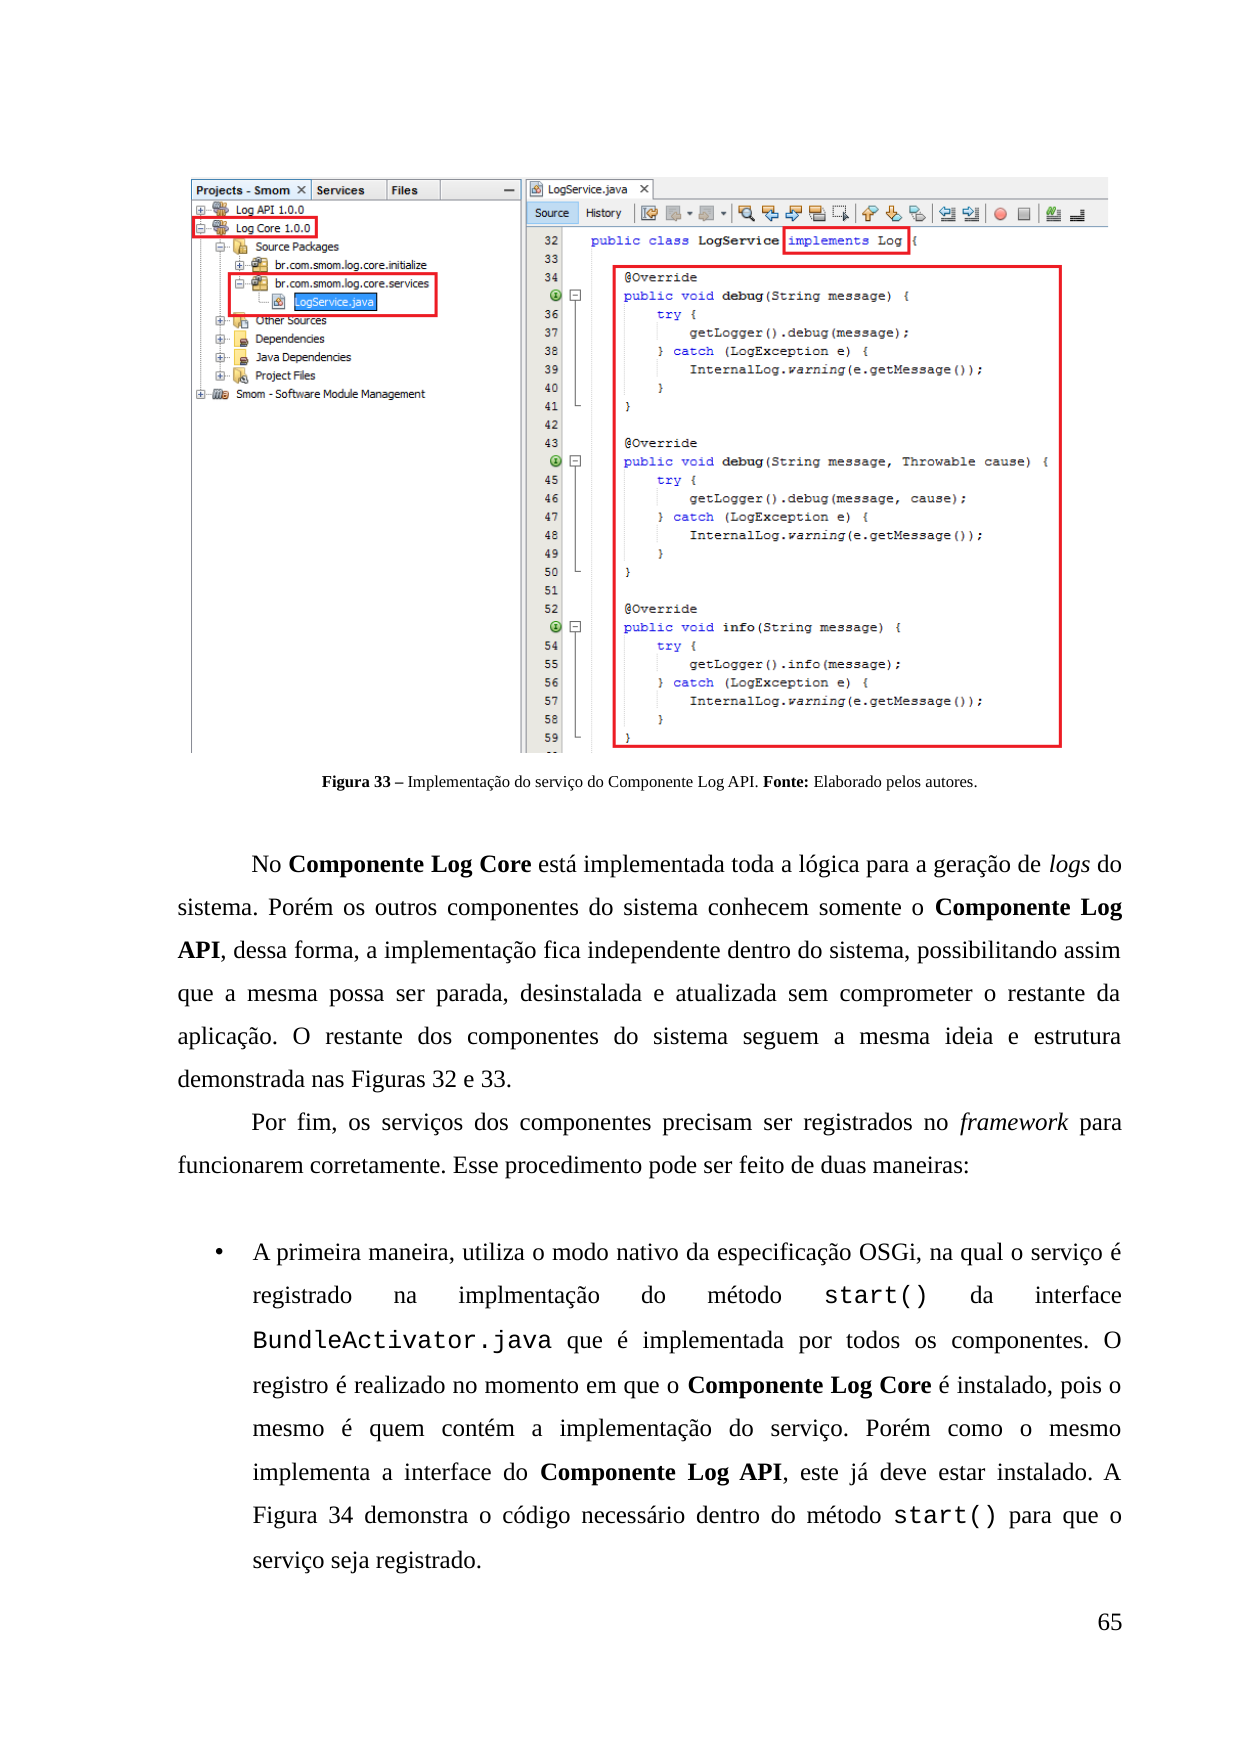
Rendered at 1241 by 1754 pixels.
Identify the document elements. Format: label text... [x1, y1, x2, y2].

text Figura 33 – Implementação do serviço do Componente Log API. Fonte: Elaborado pelos autores. [191, 772, 1108, 791]
text No Componente Log Core está implementada toda a lógica para a geração de logs do sistema. Porém os outros componentes do sistema conhecem somente o Componente Log API, dessa forma, a implementação fica independente dentro do sistema, possibilitando assim que a mesma possa ser parada, desinstalada e atualizada sem comprometer o restante da aplicação. O restante dos componentes do sistema seguem a mesma ideia e estrutura demonstrada nas Figuras 32 e 33. [177, 849, 1122, 1093]
picture [191, 177, 1109, 753]
text Por fim, os serviços dos componentes precisam ser registrados no framework para funcionarem corretamente. Esse procedimento pode ser feito de duas maneiras: [177, 1107, 1122, 1179]
list A primeira maneira, utiliza o modo nativo da especificação OSGi, na qual o serviço é registrado na implmentação do método start() da interface BundleActivator.java que é implementada por todos os componentes. O registro é realizado no momento em que o Componente Log Core é instalado, pois o mesmo é quem contém a implementação do serviço. Porém como o mesmo implementa a interface do Componente Log API, este já deve estar instalado. A Figura 34 demonstra o código necessário dentro do método start() para que o serviço seja registrado. [215, 1237, 1122, 1574]
